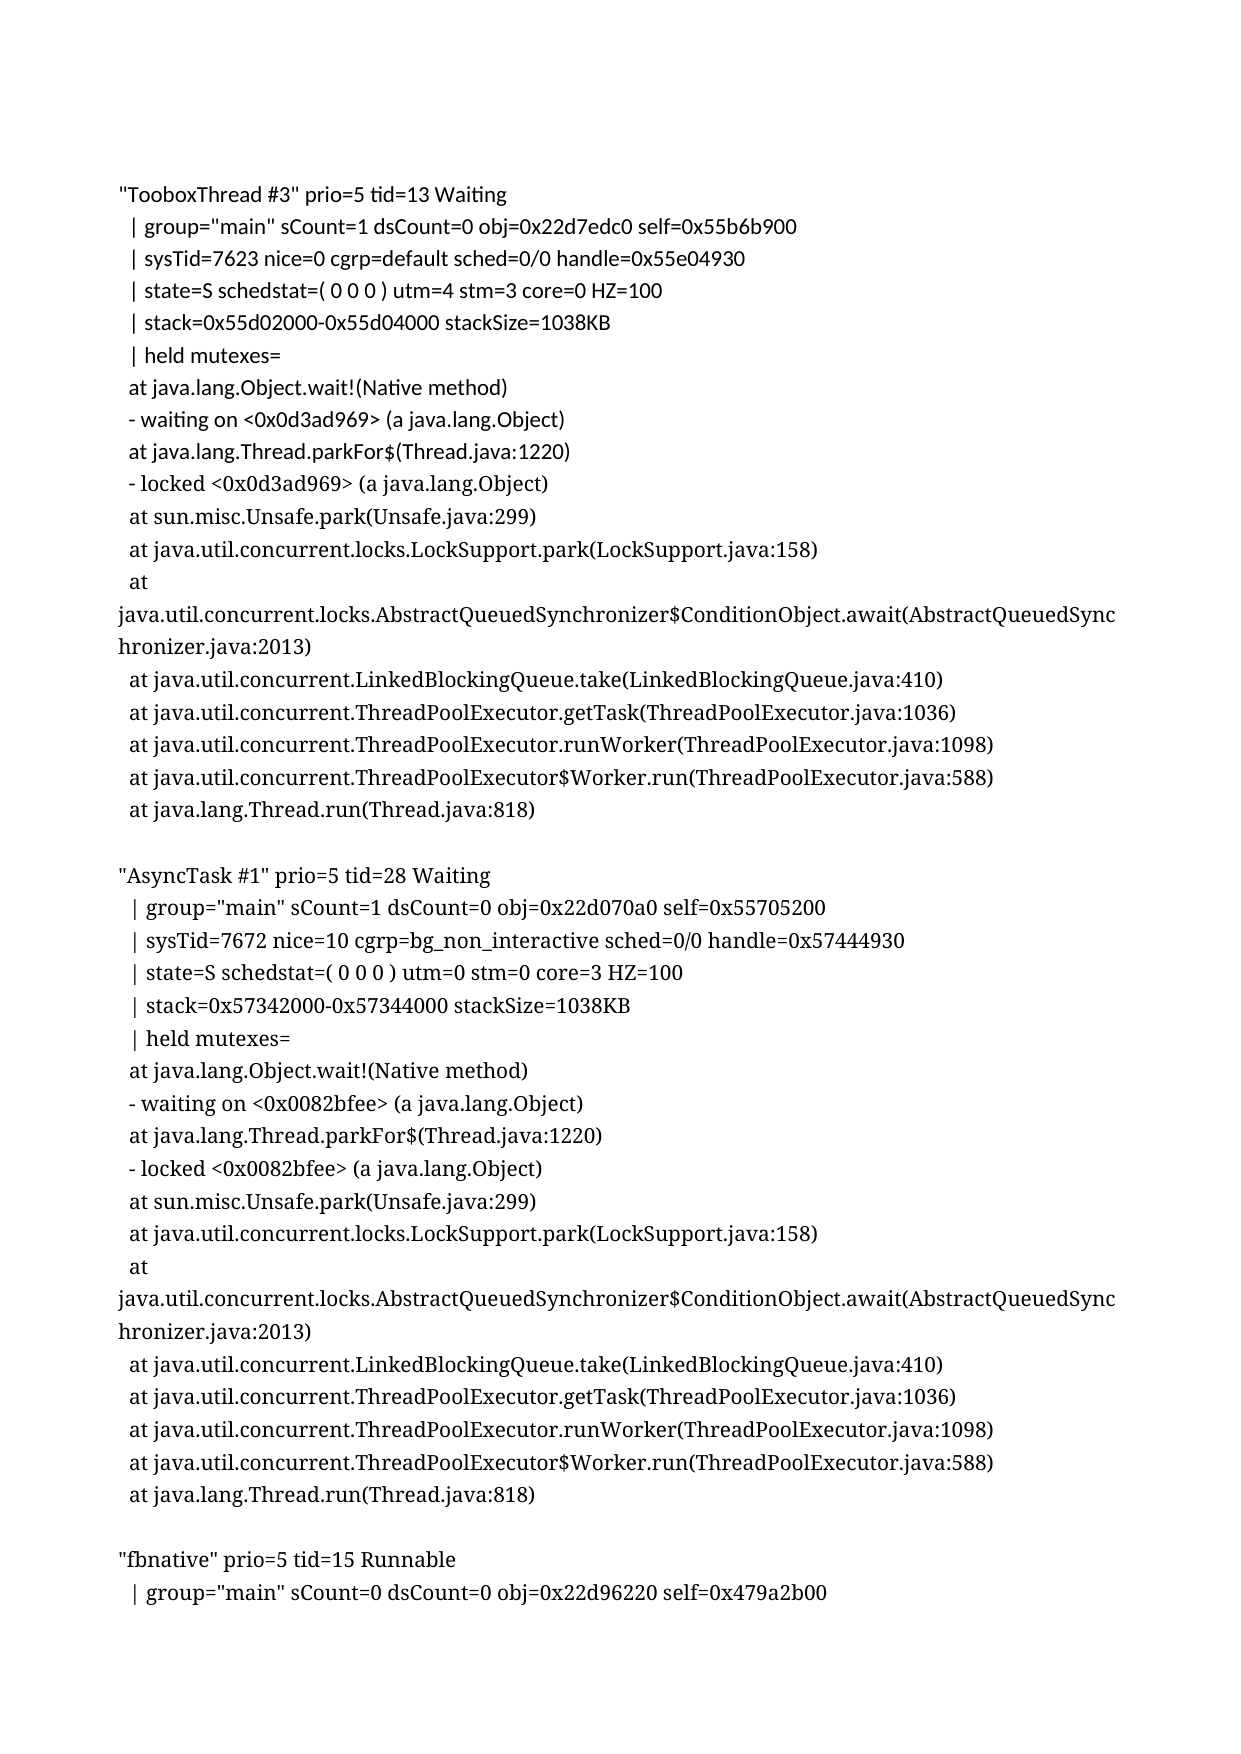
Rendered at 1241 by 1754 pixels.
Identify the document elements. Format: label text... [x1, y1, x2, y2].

text at java.util.concurrent.ThreadPoolExecutor$Worker.run(ThreadPoolExecutor.java:588) [118, 1448, 1122, 1476]
text "fbnative" prio=5 tid=15 Runnable [118, 1545, 1122, 1574]
text at java.util.concurrent.ThreadPoolExecutor.getTask(ThreadPoolExecutor.java:1036) [118, 1382, 1122, 1411]
text at java.util.concurrent.ThreadPoolExecutor.runWorker(ThreadPoolExecutor.java:1098) [118, 1415, 1122, 1443]
text at java.lang.Thread.run(Thread.java:818) [118, 1480, 1122, 1509]
text "AsyncTask #1" prio=5 tid=28 Waiting [118, 861, 1122, 889]
text at java.util.concurrent.LinkedBlockingQueue.take(LinkedBlockingQueue.java:410) [118, 665, 1122, 693]
text at java.util.concurrent.LinkedBlockingQueue.take(LinkedBlockingQueue.java:410) [118, 1350, 1122, 1378]
text | held mutexes= [118, 1024, 1122, 1052]
text at sun.misc.Unsafe.park(Unsafe.java:299) [118, 1187, 1122, 1215]
text - locked <0x0082bfee> (a java.lang.Object) [118, 1154, 1122, 1183]
text | state=S schedstat=( 0 0 0 ) utm=4 stm=3 core=0 HZ=100 [118, 276, 1122, 304]
text | held mutexes= [118, 341, 1122, 369]
text | state=S schedstat=( 0 0 0 ) utm=0 stm=0 core=3 HZ=100 [118, 958, 1122, 987]
text at java.util.concurrent.ThreadPoolExecutor.getTask(ThreadPoolExecutor.java:1036) [118, 698, 1122, 726]
text | sysTid=7623 nice=0 cgrp=default sched=0/0 handle=0x55e04930 [118, 244, 1122, 272]
text - waiting on <0x0d3ad969> (a java.lang.Object) [118, 405, 1122, 433]
text at java.lang.Thread.parkFor$(Thread.java:1220) [118, 1122, 1122, 1150]
text "TooboxThread #3" prio=5 tid=13 Waiting [118, 180, 1122, 208]
text | stack=0x57342000-0x57344000 stackSize=1038KB [118, 991, 1122, 1019]
text at java.util.concurrent.locks.LockSupport.park(LockSupport.java:158) [118, 535, 1122, 563]
text at java.lang.Thread.run(Thread.java:818) [118, 796, 1122, 824]
text at java.util.concurrent.locks.AbstractQueuedSynchronizer$ConditionObject.await(AbstractQueuedSynchronizer.java:2013) [118, 567, 1122, 661]
text at java.util.concurrent.ThreadPoolExecutor$Worker.run(ThreadPoolExecutor.java:588) [118, 763, 1122, 791]
text | group="main" sCount=1 dsCount=0 obj=0x22d070a0 self=0x55705200 [118, 893, 1122, 922]
text at java.util.concurrent.locks.AbstractQueuedSynchronizer$ConditionObject.await(AbstractQueuedSynchronizer.java:2013) [118, 1252, 1122, 1346]
text at java.lang.Thread.parkFor$(Thread.java:1220) [118, 437, 1122, 465]
text | group="main" sCount=1 dsCount=0 obj=0x22d7edc0 self=0x55b6b900 [118, 212, 1122, 240]
text at java.lang.Object.wait!(Native method) [118, 373, 1122, 401]
text - waiting on <0x0082bfee> (a java.lang.Object) [118, 1089, 1122, 1117]
text at java.util.concurrent.locks.LockSupport.park(LockSupport.java:158) [118, 1219, 1122, 1248]
text at sun.misc.Unsafe.park(Unsafe.java:299) [118, 502, 1122, 531]
text - locked <0x0d3ad969> (a java.lang.Object) [118, 469, 1122, 498]
text | sysTid=7672 nice=10 cgrp=bg_non_interactive sched=0/0 handle=0x57444930 [118, 926, 1122, 954]
text at java.util.concurrent.ThreadPoolExecutor.runWorker(ThreadPoolExecutor.java:1098) [118, 730, 1122, 759]
text at java.lang.Object.wait!(Native method) [118, 1056, 1122, 1085]
text | stack=0x55d02000-0x55d04000 stackSize=1038KB [118, 308, 1122, 337]
text | group="main" sCount=0 dsCount=0 obj=0x22d96220 self=0x479a2b00 [118, 1578, 1122, 1606]
